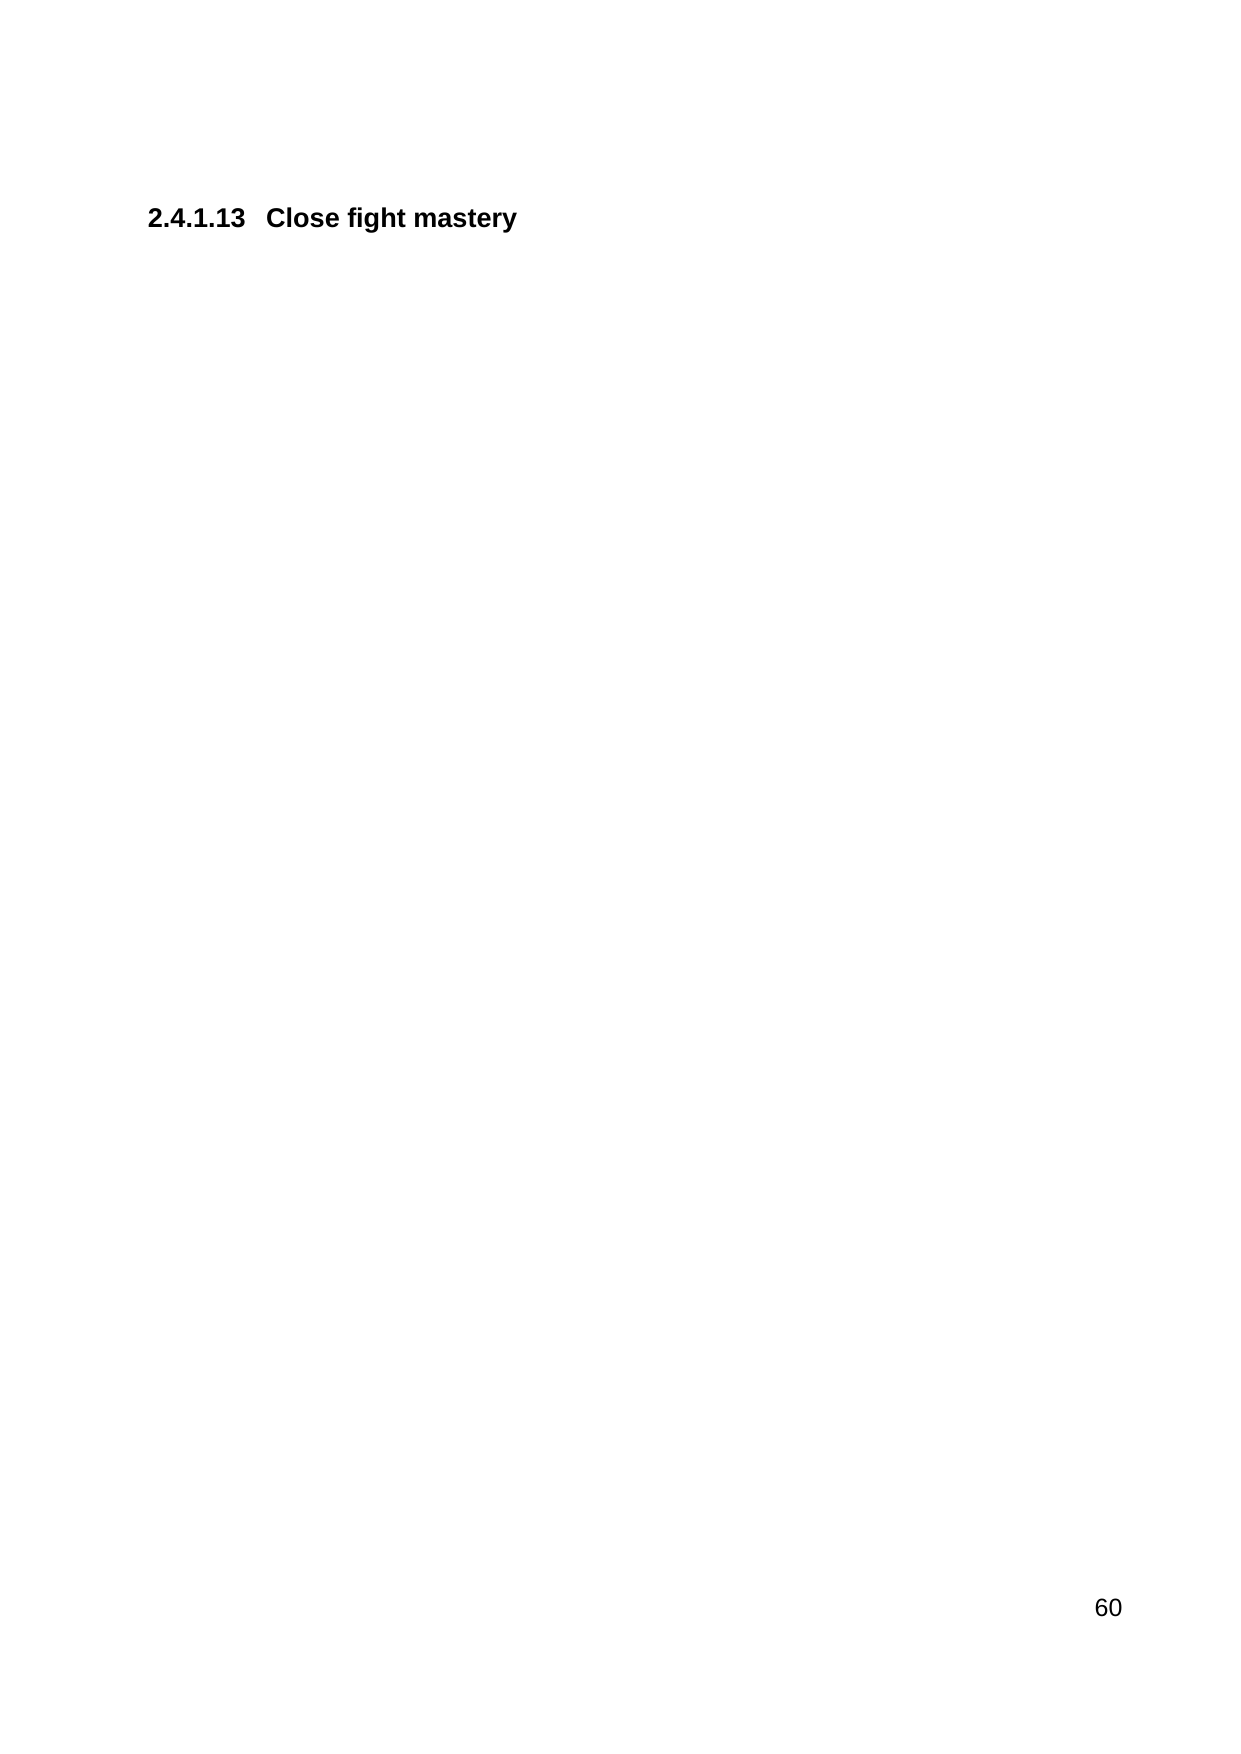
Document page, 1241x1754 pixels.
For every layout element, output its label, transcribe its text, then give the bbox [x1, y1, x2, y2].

subtitle Close fight mastery [118, 202, 605, 234]
